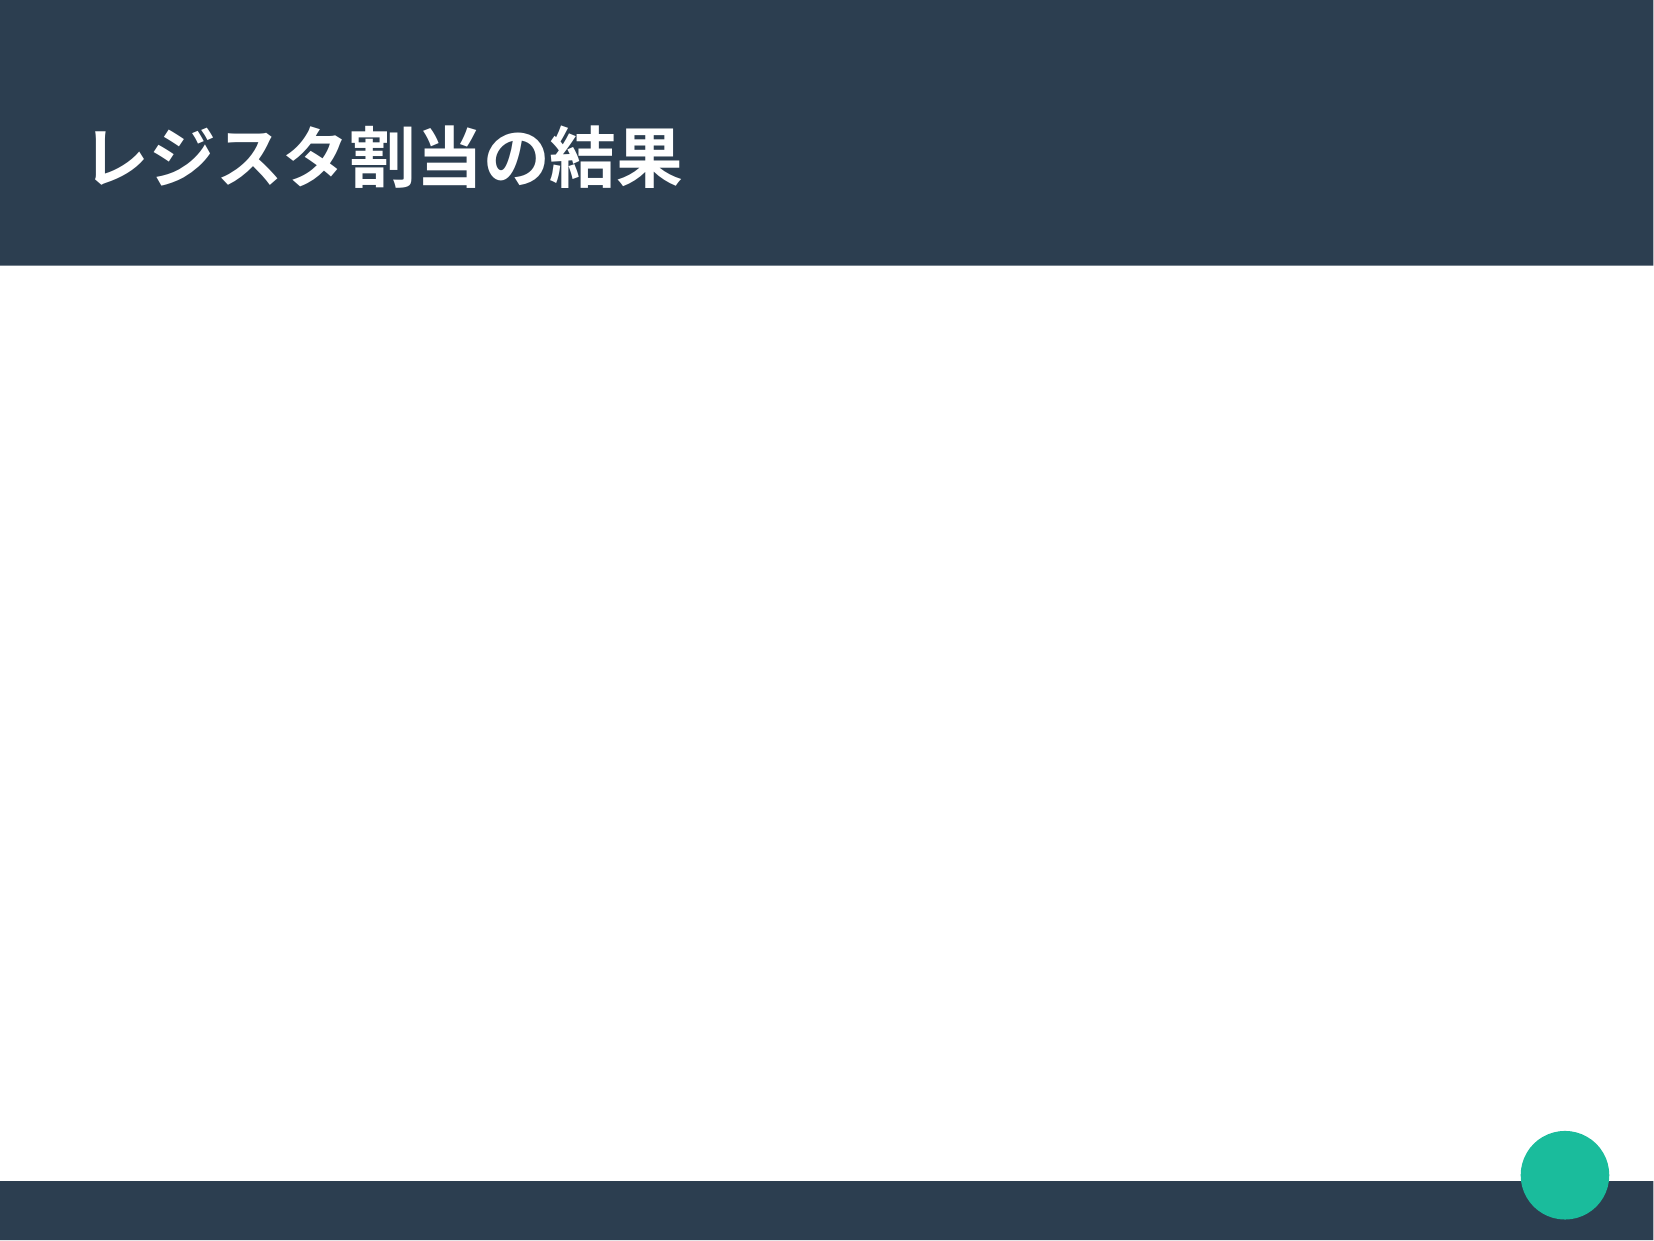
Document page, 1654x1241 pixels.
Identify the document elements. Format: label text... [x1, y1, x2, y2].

title レジスタ割当の結果 [82, 49, 1571, 257]
